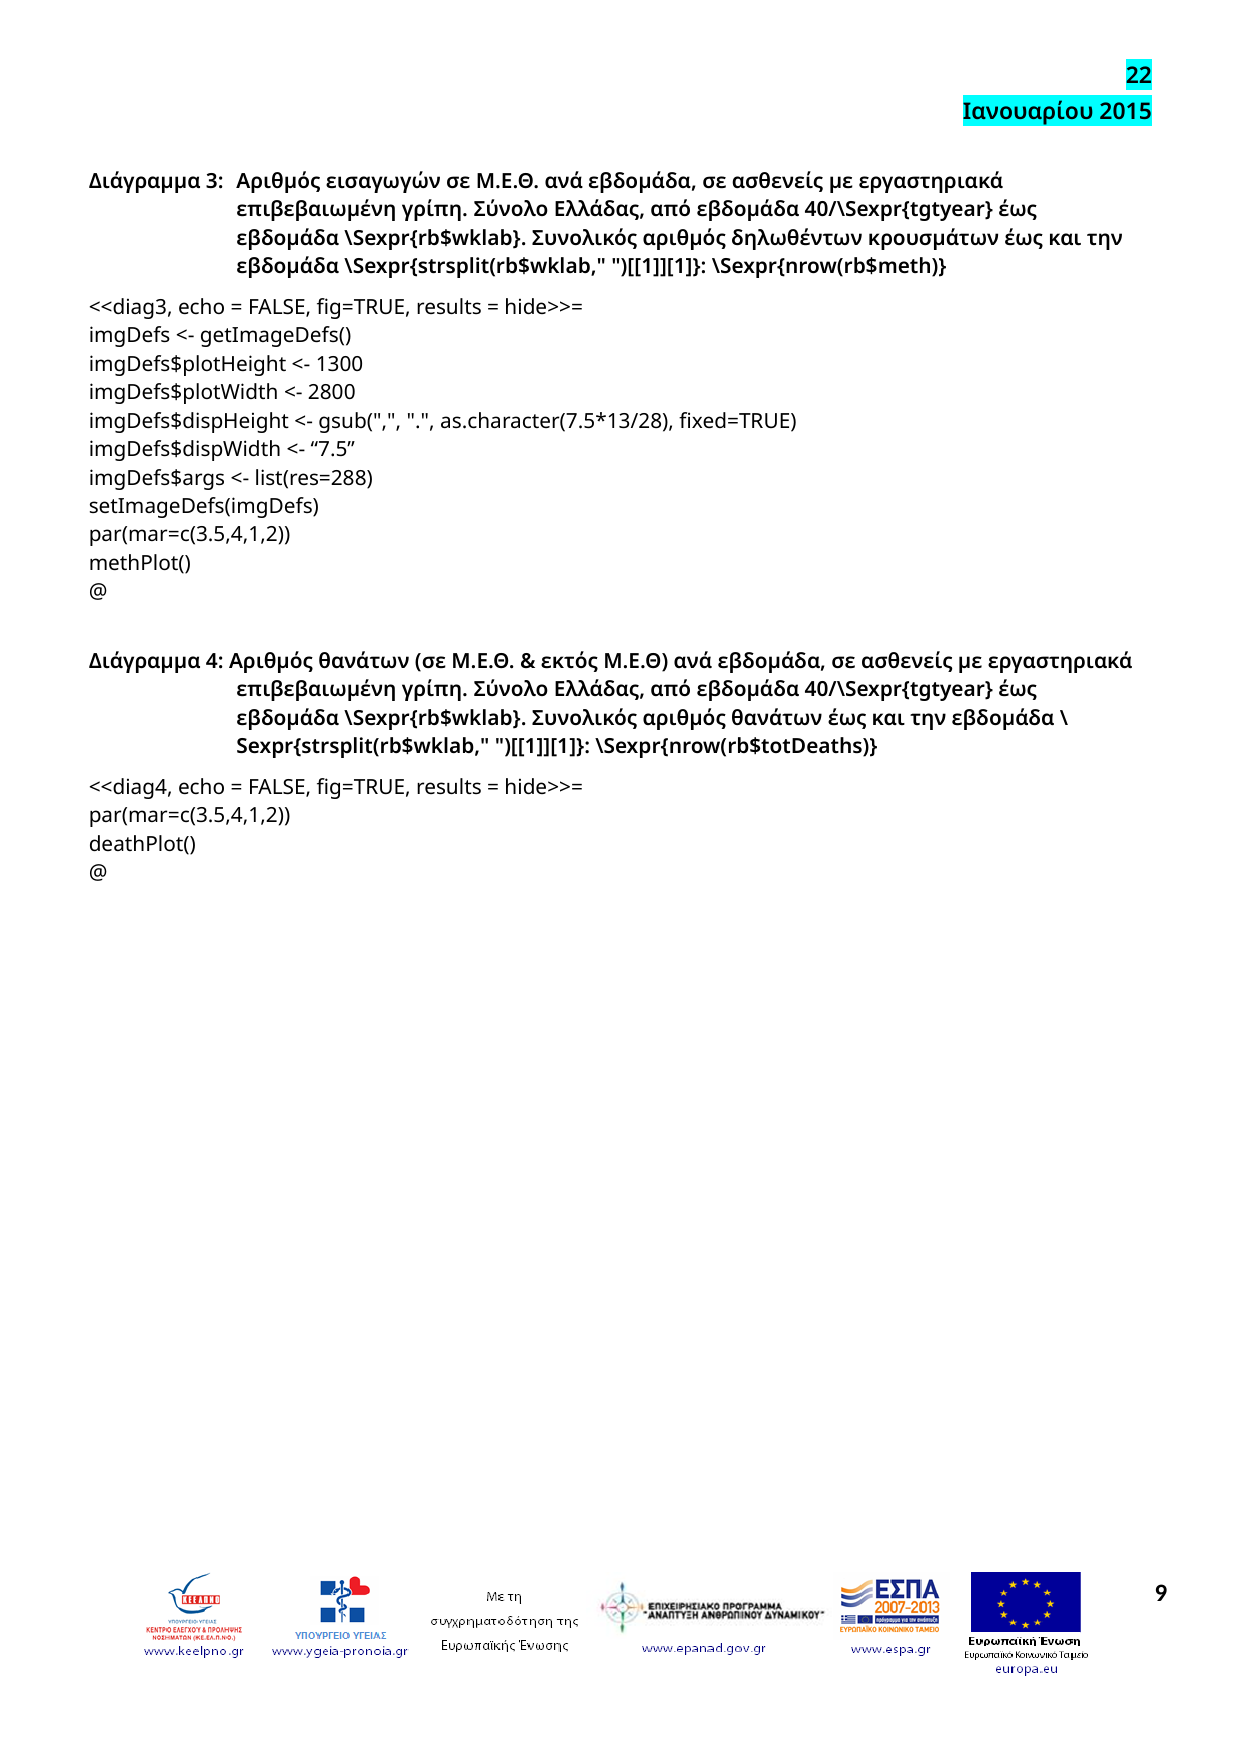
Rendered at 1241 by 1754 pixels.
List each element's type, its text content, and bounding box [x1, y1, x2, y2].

text setImageDefs(imgDefs) [88, 491, 1152, 519]
text imgDefs$args <- list(res=288) [88, 463, 1152, 491]
text @ [88, 857, 1152, 886]
text <<diag3, echo = FALSE, fig=TRUE, results = hide>>= [88, 292, 1152, 321]
text deathPlot() [88, 829, 1152, 857]
text imgDefs$dispHeight <- gsub(",", ".", as.character(7.5*13/28), fixed=TRUE) [88, 406, 1152, 434]
subtitle Διάγραμμα 4: Αριθμός θανάτων (σε Μ.Ε.Θ. & εκτός Μ.Ε.Θ) ανά εβδομάδα, σε ασθενείς με εργαστηριακά επιβεβαιωμένη γρίπη. Σύνολο Ελλάδας, από εβδομάδα 40/\Sexpr{tgtyear} έως εβδομάδα \Sexpr{rb$wklab}. Συνολικός αριθμός θανάτων έως και την εβδομάδα \Sexpr{strsplit(rb$wklab," ")[[1]][1]}: \Sexpr{nrow(rb$totDeaths)} [88, 646, 1152, 759]
text par(mar=c(3.5,4,1,2)) [88, 800, 1152, 829]
picture [137, 1564, 1103, 1681]
subtitle Διάγραμμα 3: Αριθμός εισαγωγών σε Μ.Ε.Θ. ανά εβδομάδα, σε ασθενείς με εργαστηριακά επιβεβαιωμένη γρίπη. Σύνολο Ελλάδας, από εβδομάδα 40/\Sexpr{tgtyear} έως εβδομάδα \Sexpr{rb$wklab}. Συνολικός αριθμός δηλωθέντων κρουσμάτων έως και την εβδομάδα \Sexpr{strsplit(rb$wklab," ")[[1]][1]}: \Sexpr{nrow(rb$meth)} [88, 166, 1152, 280]
text imgDefs$plotWidth <- 2800 [88, 377, 1152, 406]
text methPlot() [88, 548, 1152, 576]
text imgDefs <- getImageDefs() [88, 321, 1152, 349]
text <<diag4, echo = FALSE, fig=TRUE, results = hide>>= [88, 772, 1152, 800]
text imgDefs$dispWidth <- “7.5” [88, 434, 1152, 463]
text @ [88, 576, 1152, 605]
text par(mar=c(3.5,4,1,2)) [88, 519, 1152, 548]
text imgDefs$plotHeight <- 1300 [88, 349, 1152, 377]
